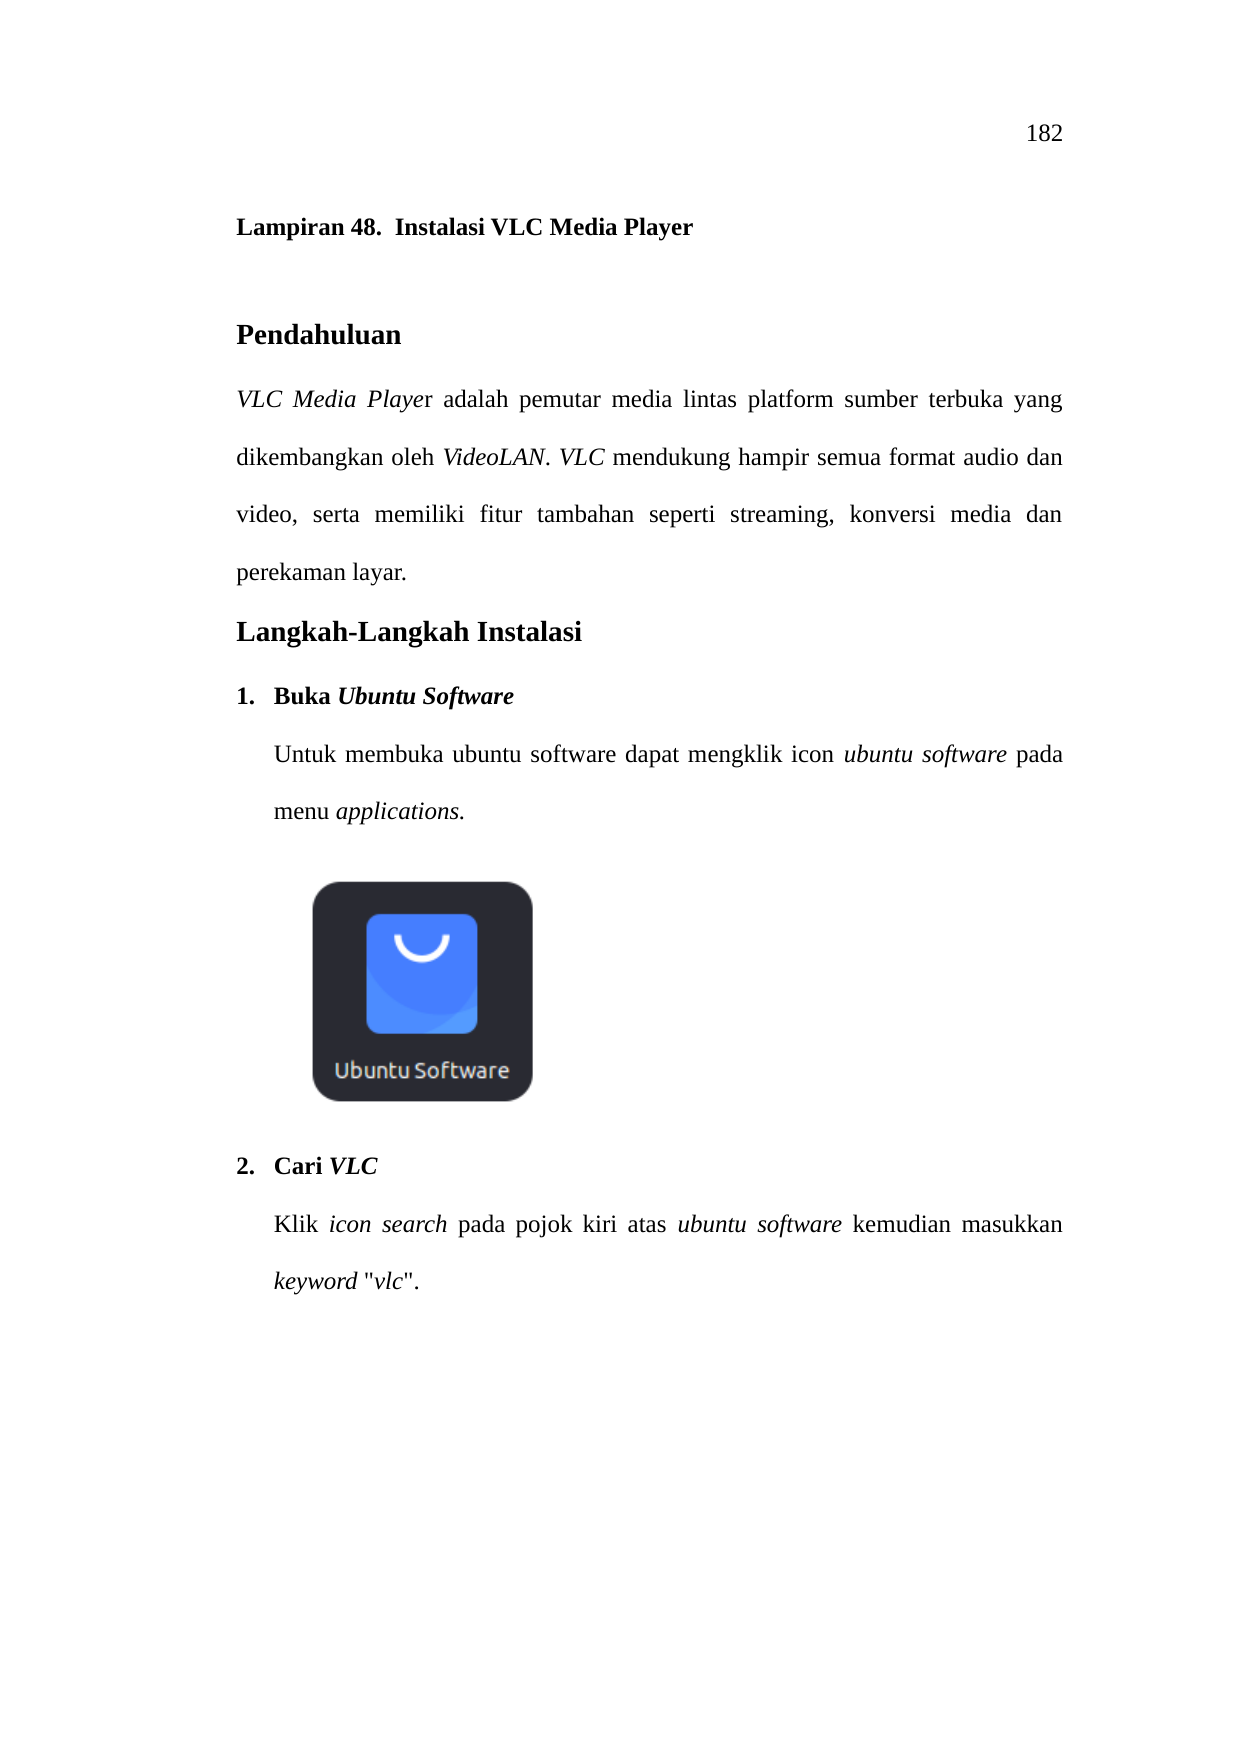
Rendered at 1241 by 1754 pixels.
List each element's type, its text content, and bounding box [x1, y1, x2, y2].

picture [276, 856, 573, 1120]
list Cari VLC [236, 1151, 1063, 1180]
list Untuk membuka ubuntu software dapat mengklik icon ubuntu software pada menu applications. [236, 739, 1063, 825]
text Pendahuluan [236, 317, 1063, 351]
text Langkah-Langkah Instalasi [236, 614, 1063, 648]
text VLC Media Player adalah pemutar media lintas platform sumber terbuka yang dikembangkan oleh VideoLAN. VLC mendukung hampir semua format audio dan video, serta memiliki fitur tambahan seperti streaming, konversi media dan perekaman layar. [236, 384, 1063, 586]
list Instalasi VLC Media Player [236, 212, 1063, 241]
list Klik icon search pada pojok kiri atas ubuntu software kemudian masukkan keyword "vlc". [236, 1209, 1063, 1295]
list Buka Ubuntu Software [236, 681, 1063, 710]
